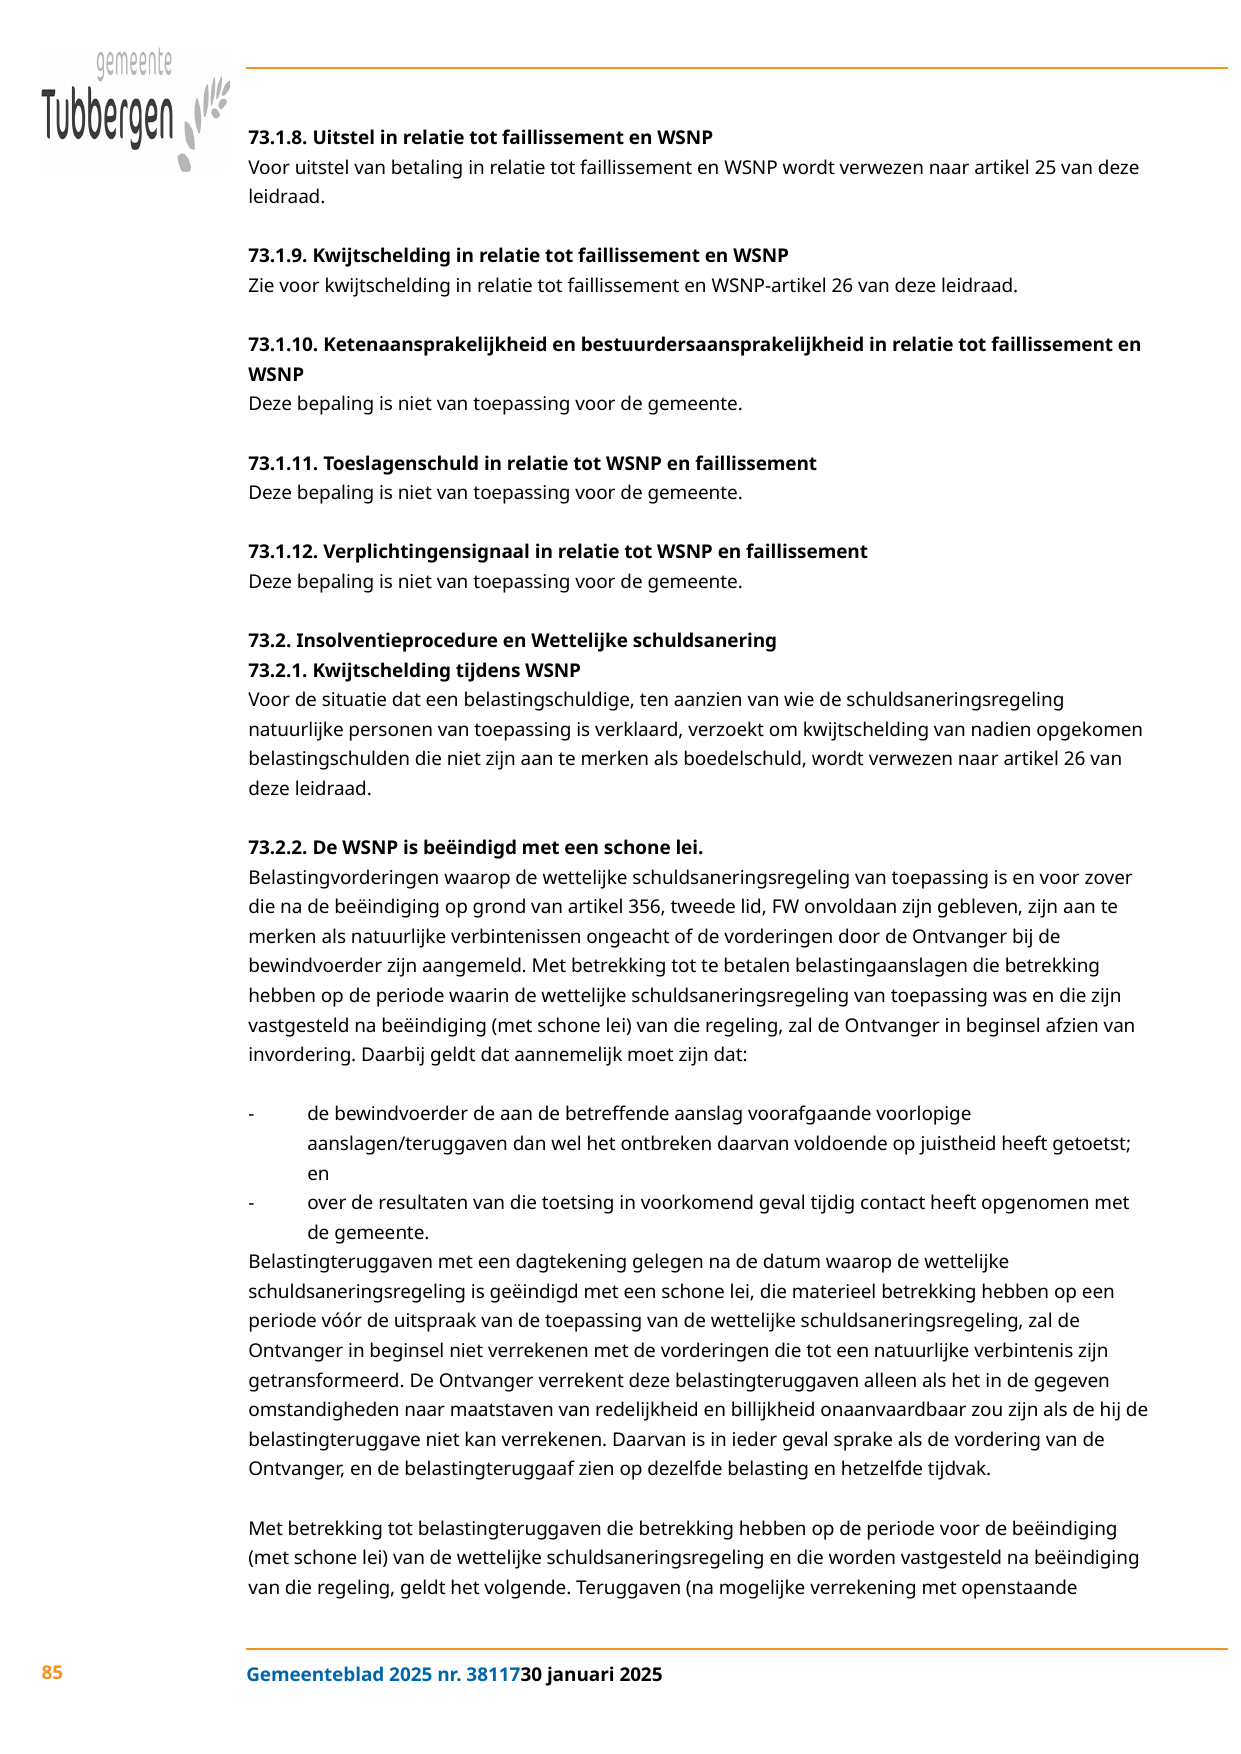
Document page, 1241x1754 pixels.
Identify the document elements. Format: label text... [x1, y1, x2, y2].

text 73.2.2. De WSNP is beëindigd met een schone lei. [248, 834, 1152, 860]
text 73.1.10. Ketenaansprakelijkheid en bestuurdersaansprakelijkheid in relatie tot faillissement en WSNP [248, 331, 1152, 387]
text Met betrekking tot belastingteruggaven die betrekking hebben op de periode voor de beëindiging (met schone lei) van de wettelijke schuldsaneringsregeling en die worden vastgesteld na beëindiging van die regeling, geldt het volgende. Teruggaven (na mogelijke verrekening met openstaande [248, 1515, 1152, 1600]
text Belastingvorderingen waarop de wettelijke schuldsaneringsregeling van toepassing is en voor zover die na de beëindiging op grond van artikel 356, tweede lid, FW onvoldaan zijn gebleven, zijn aan te merken als natuurlijke verbintenissen ongeacht of de vorderingen door de Ontvanger bij de bewindvoerder zijn aangemeld. Met betrekking tot te betalen belastingaanslagen die betrekking hebben op de periode waarin de wettelijke schuldsaneringsregeling van toepassing was en die zijn vastgesteld na beëindiging (met schone lei) van die regeling, zal de Ontvanger in beginsel afzien van invordering. Daarbij geldt dat aannemelijk moet zijn dat: [248, 864, 1152, 1067]
text Deze bepaling is niet van toepassing voor de gemeente. [248, 391, 1152, 416]
text 73.2. Insolventieprocedure en Wettelijke schuldsanering [248, 627, 1152, 653]
list de bewindvoerder de aan de betreffende aanslag voorafgaande voorlopige aanslagen/teruggaven dan wel het ontbreken daarvan voldoende op juistheid heeft getoetst; en [248, 1101, 1152, 1186]
text Zie voor kwijtschelding in relatie tot faillissement en WSNP-artikel 26 van deze leidraad. [248, 272, 1152, 298]
text 73.1.12. Verplichtingensignaal in relatie tot WSNP en faillissement [248, 538, 1152, 564]
picture [41, 47, 231, 172]
text Belastingteruggaven met een dagtekening gelegen na de datum waarop de wettelijke schuldsaneringsregeling is geëindigd met een schone lei, die materieel betrekking hebben op een periode vóór de uitspraak van de toepassing van de wettelijke schuldsaneringsregeling, zal de Ontvanger in beginsel niet verrekenen met de vorderingen die tot een natuurlijke verbintenis zijn getransformeerd. De Ontvanger verrekent deze belastingteruggaven alleen als het in de gegeven omstandigheden naar maatstaven van redelijkheid en billijkheid onaanvaardbaar zou zijn als de hij de belastingteruggave niet kan verrekenen. Daarvan is in ieder geval sprake als de vordering van de Ontvanger, en de belastingteruggaaf zien op dezelfde belasting en hetzelfde tijdvak. [248, 1248, 1152, 1481]
text Deze bepaling is niet van toepassing voor de gemeente. [248, 568, 1152, 594]
text Deze bepaling is niet van toepassing voor de gemeente. [248, 479, 1152, 505]
list over de resultaten van die toetsing in voorkomend geval tijdig contact heeft opgenomen met de gemeente. [248, 1189, 1152, 1245]
text Voor uitstel van betaling in relatie tot faillissement en WSNP wordt verwezen naar artikel 25 van deze leidraad. [248, 154, 1152, 209]
text 73.1.8. Uitstel in relatie tot faillissement en WSNP [248, 124, 1152, 150]
text 73.1.11. Toeslagenschuld in relatie tot WSNP en faillissement [248, 450, 1152, 476]
text 73.1.9. Kwijtschelding in relatie tot faillissement en WSNP [248, 243, 1152, 268]
text Voor de situatie dat een belastingschuldige, ten aanzien van wie de schuldsaneringsregeling natuurlijke personen van toepassing is verklaard, verzoekt om kwijtschelding van nadien opgekomen belastingschulden die niet zijn aan te merken als boedelschuld, wordt verwezen naar artikel 26 van deze leidraad. [248, 686, 1152, 801]
text 73.2.1. Kwijtschelding tijdens WSNP [248, 657, 1152, 683]
